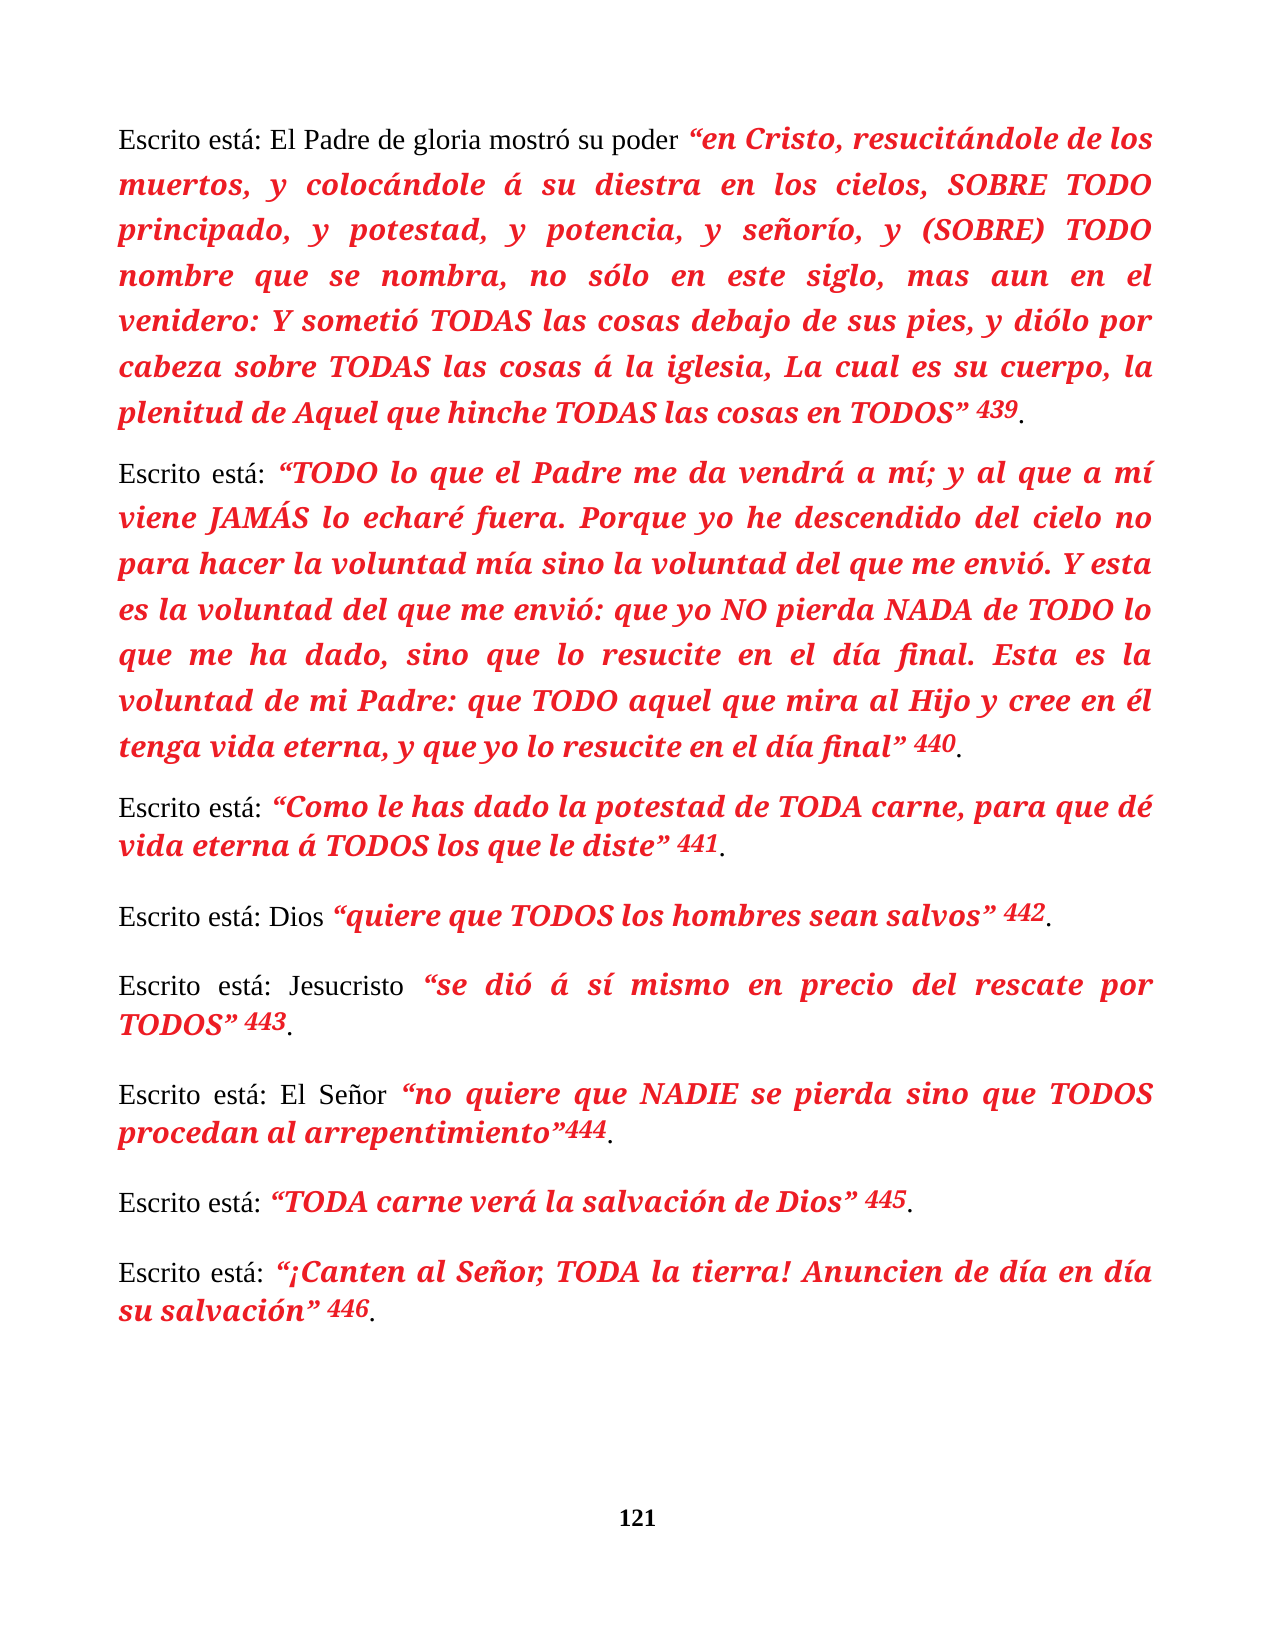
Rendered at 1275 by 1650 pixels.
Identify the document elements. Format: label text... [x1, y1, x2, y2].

text Escrito está: “¡Canten al Señor, TODA la tierra! Anuncien de día en día su salvación” . [118, 1251, 1157, 1330]
text Escrito está: El Señor “no quiere que NADIE se pierda sino que TODOS procedan al arrepentimiento”. [118, 1073, 1157, 1152]
text Escrito está: El Padre de gloria mostró su poder “en Cristo, resucitándole de los muertos, y colocándole á su diestra en los cielos, SOBRE TODO principado, y potestad, y potencia, y señorío, y (SOBRE) TODO nombre que se nombra, no sólo en este siglo, mas aun en el venidero: Y sometió TODAS las cosas debajo de sus pies, y diólo por cabeza sobre TODAS las cosas á la iglesia, La cual es su cuerpo, la plenitud de Aquel que hinche TODAS las cosas en TODOS” . [118, 118, 1157, 432]
text Escrito está: “TODO lo que el Padre me da vendrá a mí; y al que a mí viene JAMÁS lo echaré fuera. Porque yo he descendido del cielo no para hacer la voluntad mía sino la voluntad del que me envió. Y esta es la voluntad del que me envió: que yo NO pierda NADA de TODO lo que me ha dado, sino que lo resucite en el día final. Esta es la voluntad de mi Padre: que TODO aquel que mira al Hijo y cree en él tenga vida eterna, y que yo lo resucite en el día final” . [118, 452, 1157, 766]
text Escrito está: Dios “quiere que TODOS los hombres sean salvos” . [118, 895, 1157, 934]
text Escrito está: Jesucristo “se dió á sí mismo en precio del rescate por TODOS” . [118, 964, 1157, 1043]
text Escrito está: “TODA carne verá la salvación de Dios” . [118, 1182, 1157, 1221]
text Escrito está: “Como le has dado la potestad de TODA carne, para que dé vida eterna á TODOS los que le diste” . [118, 786, 1157, 865]
